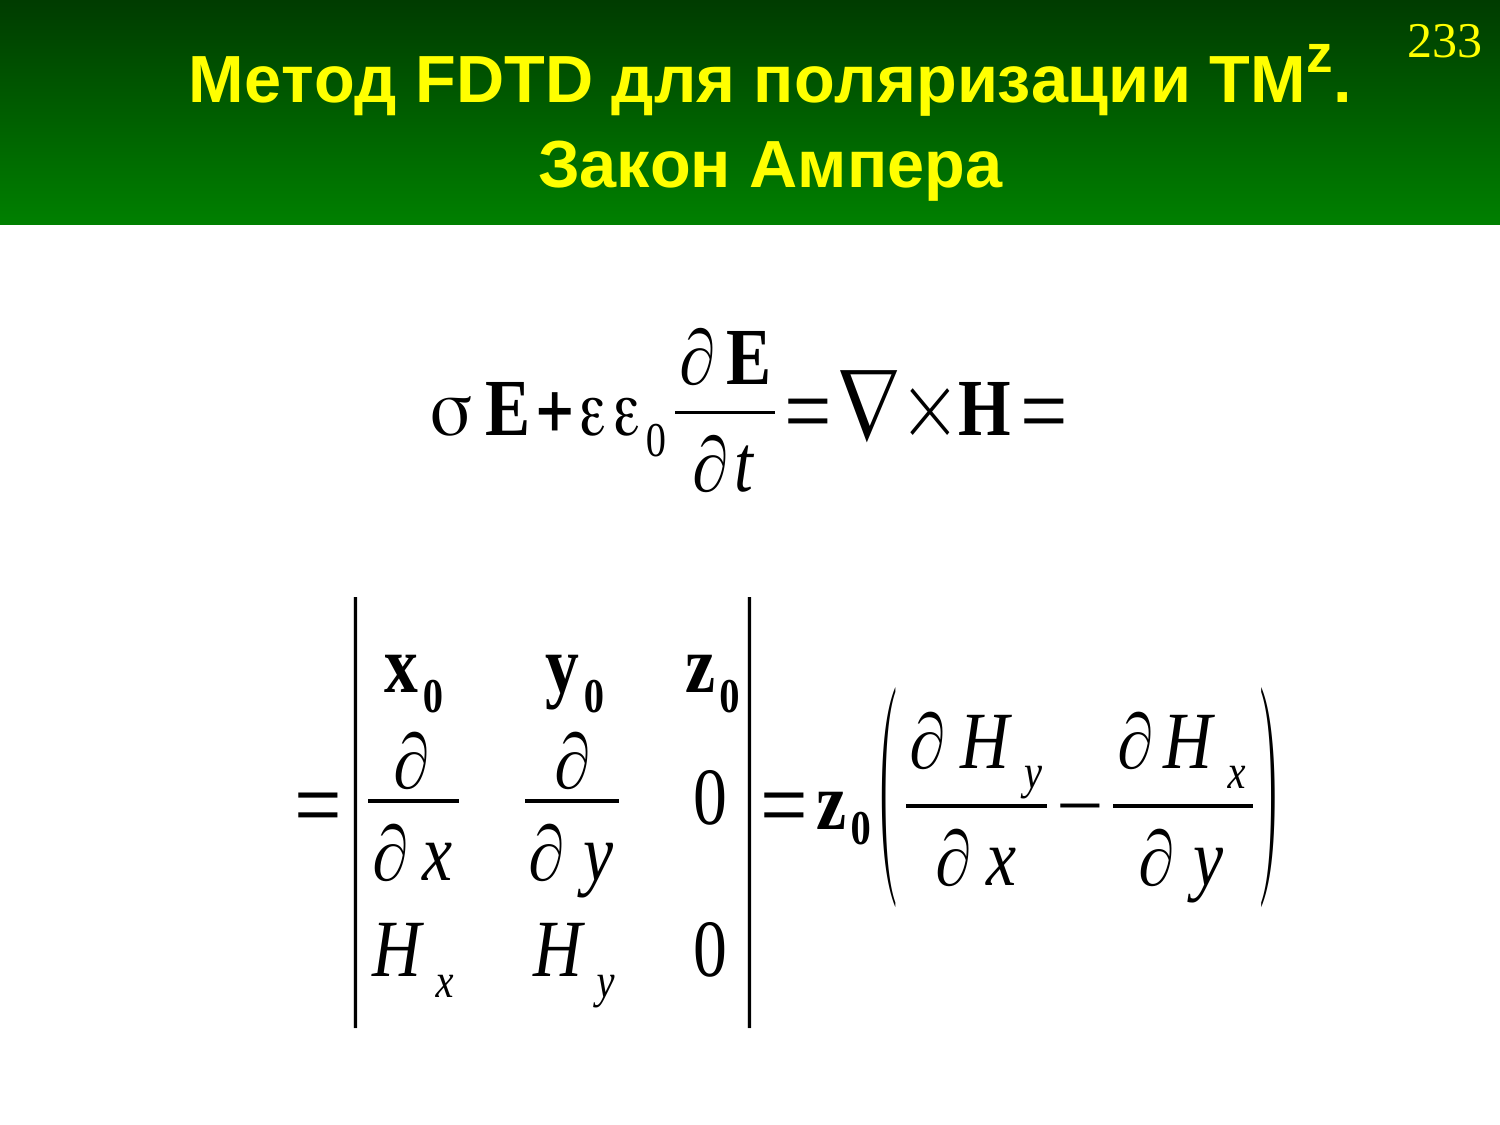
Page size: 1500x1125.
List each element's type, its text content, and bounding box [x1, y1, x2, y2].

chart [274, 590, 1299, 1029]
chart [413, 314, 1089, 508]
title Метод FDTD для поляризации TMz. Закон Ампера [100, 2, 1441, 209]
